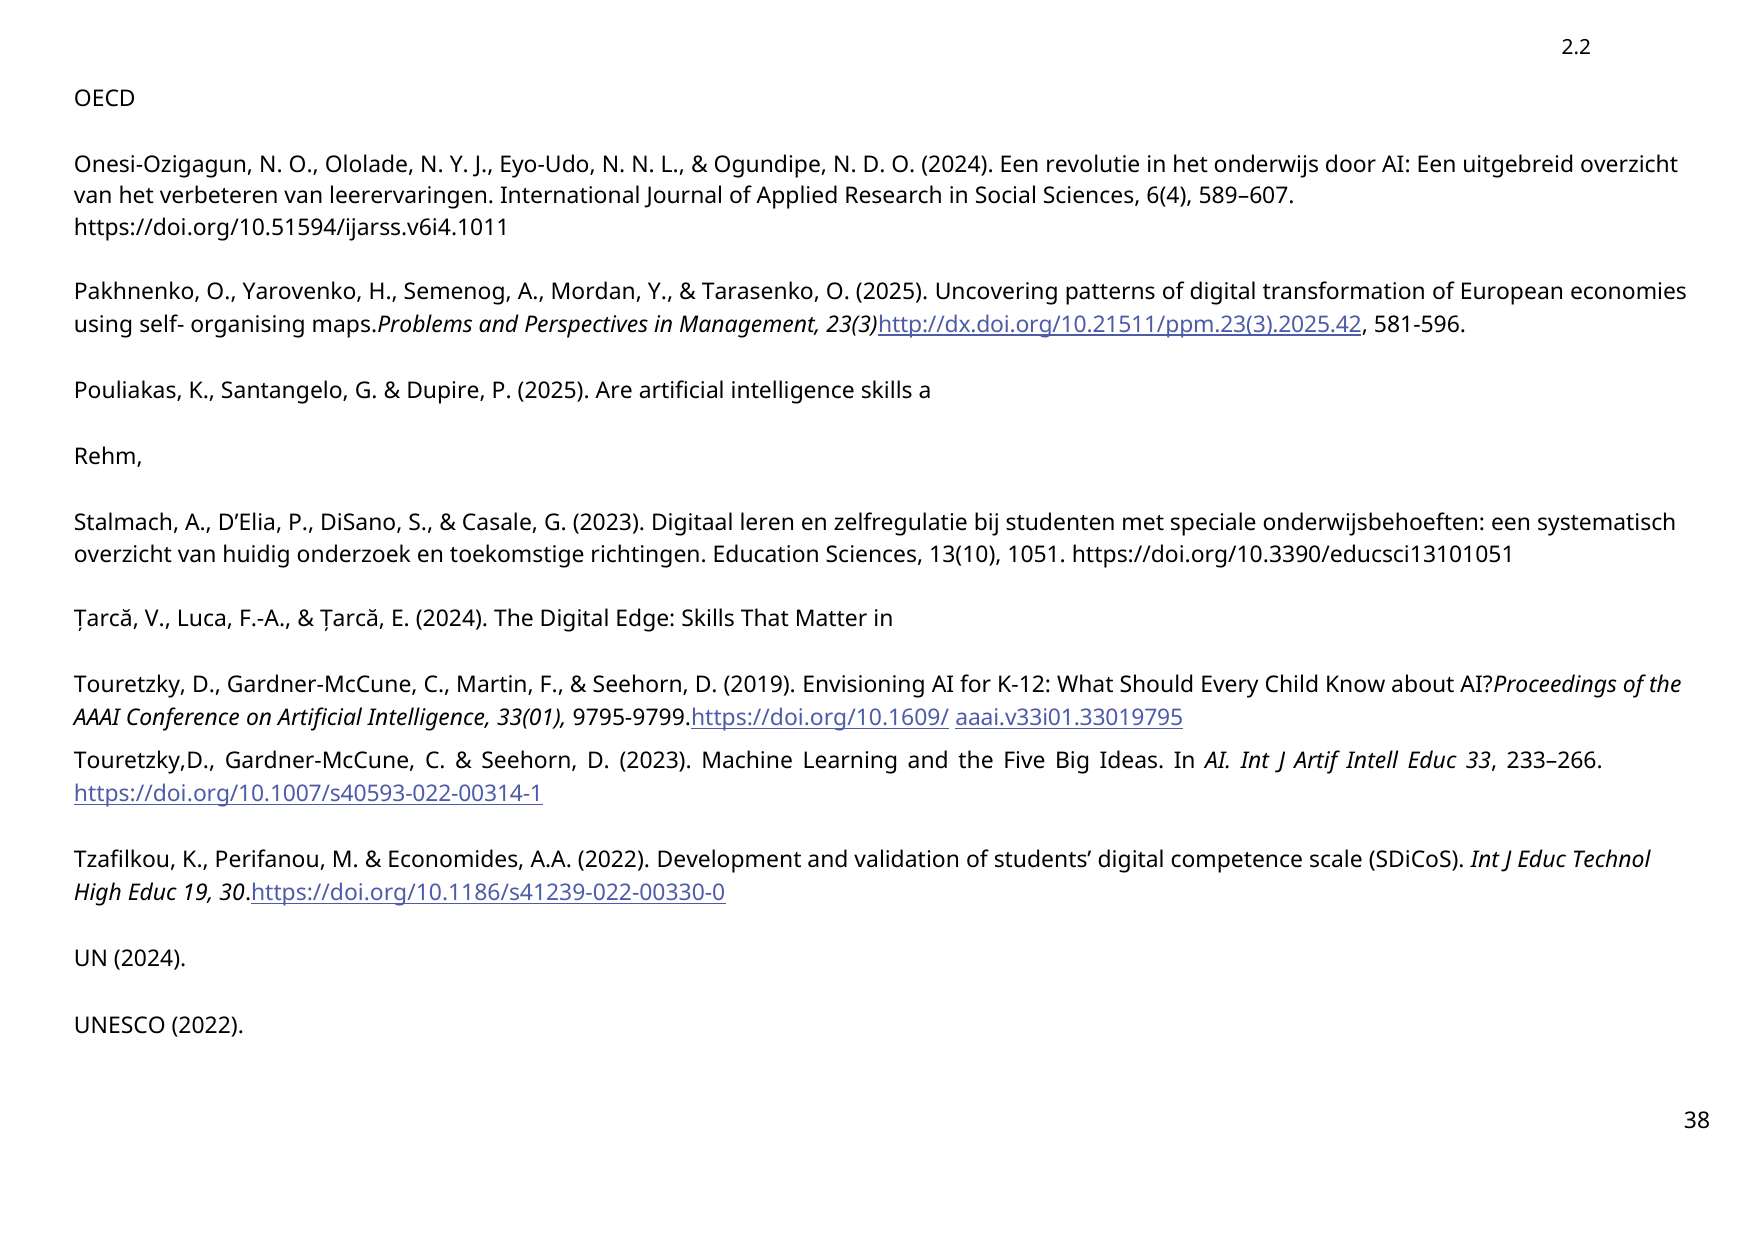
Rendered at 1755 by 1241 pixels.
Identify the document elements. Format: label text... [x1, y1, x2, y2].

text Pakhnenko, O., Yarovenko, H., Semenog, A., Mordan, Y., & Tarasenko, O. (2025). Uncovering patterns of digital transformation of European economies using self- organising maps.Problems and Perspectives in Management, 23(3)http://dx.doi.org/10.21511/ppm.23(3).2025.42, 581-596. [74, 275, 1710, 339]
text UN (2024). [74, 942, 1663, 974]
text Onesi-Ozigagun, N. O., Ololade, N. Y. J., Eyo-Udo, N. N. L., & Ogundipe, N. D. O. (2024). Een revolutie in het onderwijs door AI: Een uitgebreid overzicht van het verbeteren van leerervaringen. International Journal of Applied Research in Social Sciences, 6(4), 589–607. https://doi.org/10.51594/ijarss.v6i4.1011 [74, 148, 1710, 242]
text Țarcă, V., Luca, F.-A., & Țarcă, E. (2024). The Digital Edge: Skills That Matter in [74, 602, 1705, 633]
text Stalmach, A., D’Elia, P., DiSano, S., & Casale, G. (2023). Digitaal leren en zelfregulatie bij studenten met speciale onderwijsbehoeften: een systematisch overzicht van huidig onderzoek en toekomstige richtingen. Education Sciences, 13(10), 1051. https://doi.org/10.3390/educsci13101051 [74, 506, 1710, 569]
text Touretzky,D., Gardner-McCune, C. & Seehorn, D. (2023). Machine Learning and the Five Big Ideas. In AI. Int J Artif Intell Educ 33, 233–266. https://doi.org/10.1007/s40593-022-00314-1 [74, 744, 1603, 808]
text Tzafilkou, K., Perifanou, M. & Economides, A.A. (2022). Development and validation of students’ digital competence scale (SDiCoS). Int J Educ Technol High Educ 19, 30.https://doi.org/10.1186/s41239-022-00330-0 [74, 843, 1668, 907]
text UNESCO (2022). [74, 1008, 1662, 1040]
text Touretzky, D., Gardner-McCune, C., Martin, F., & Seehorn, D. (2019). Envisioning AI for K-12: What Should Every Child Know about AI?Proceedings of the AAAI Conference on Artificial Intelligence, 33(01), 9795-9799.https://doi.org/10.1609/ aaai.v33i01.33019795 [74, 668, 1700, 732]
text Rehm, [74, 440, 1691, 471]
text OECD [74, 82, 1675, 113]
text Pouliakas, K., Santangelo, G. & Dupire, P. (2025). Are artificial intelligence skills a [74, 374, 1695, 405]
